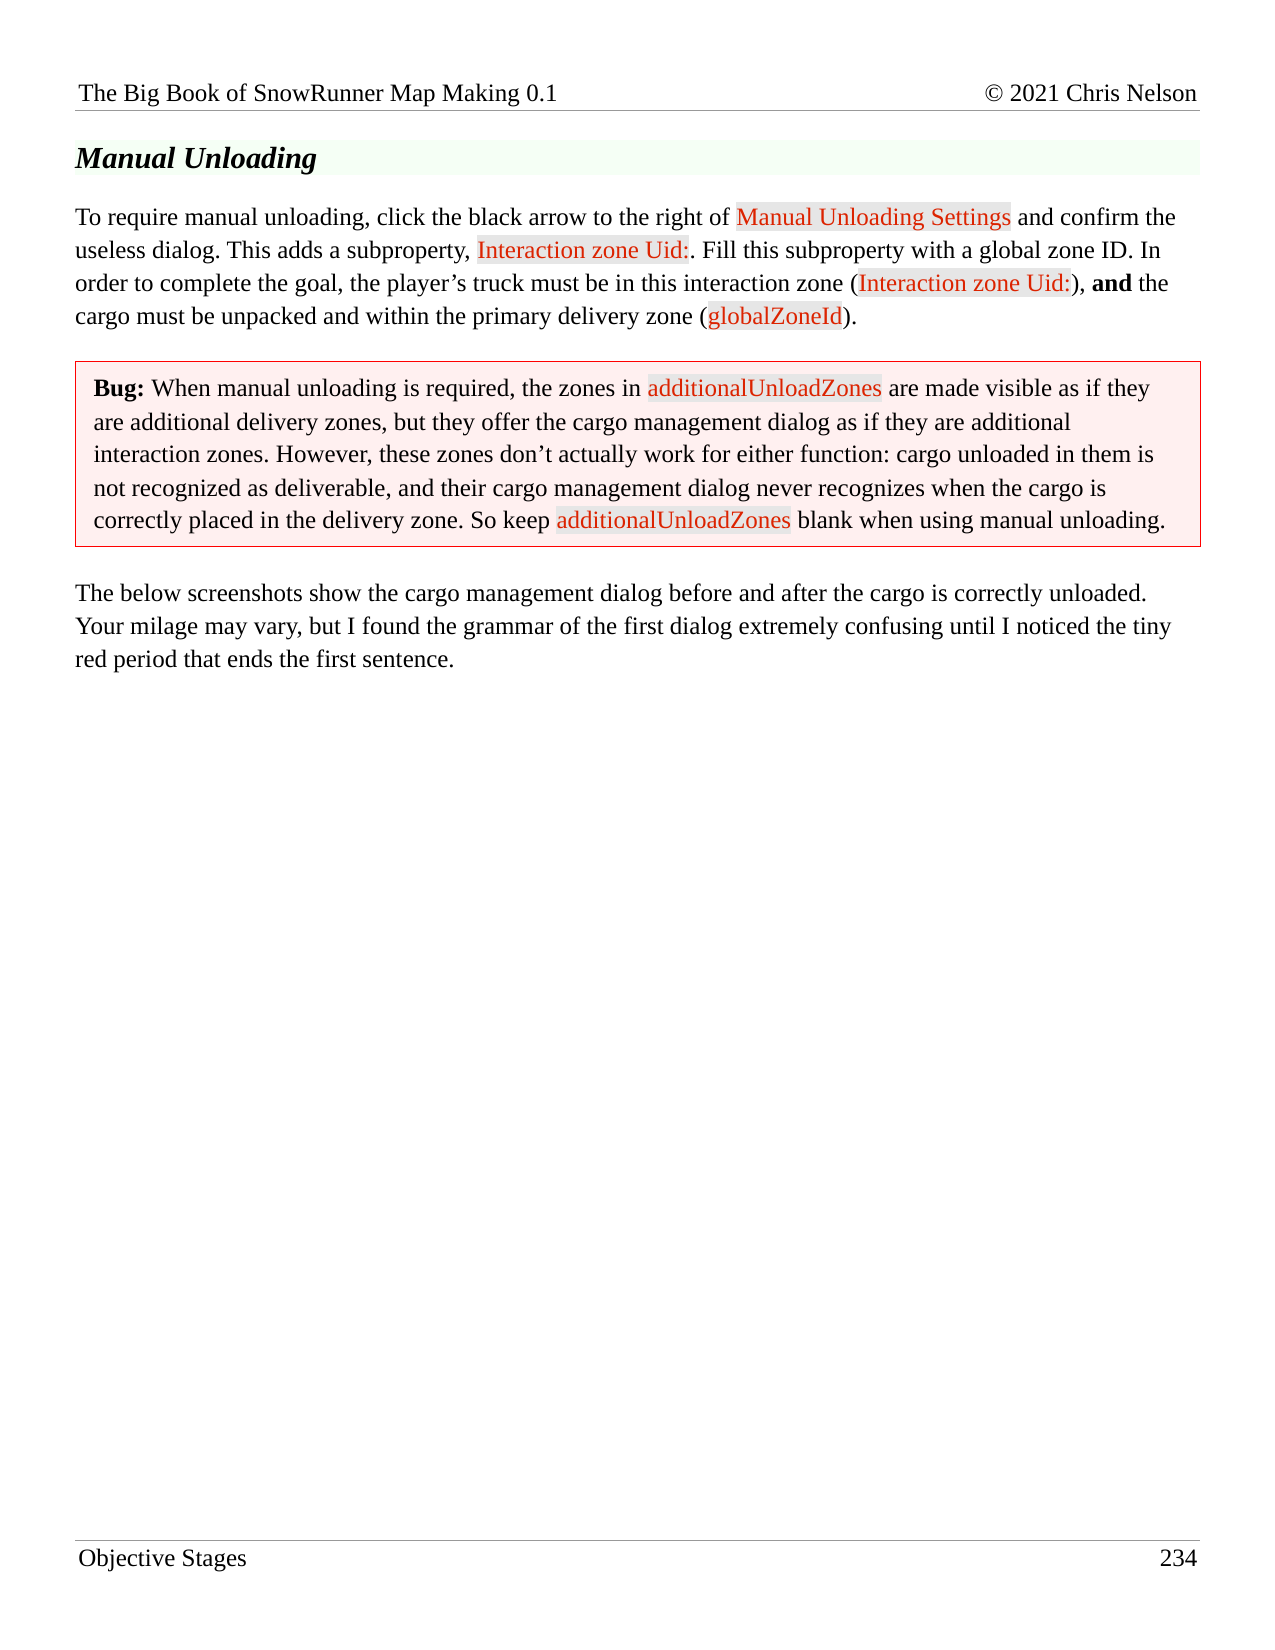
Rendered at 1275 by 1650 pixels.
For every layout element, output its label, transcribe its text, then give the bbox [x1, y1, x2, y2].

text To require manual unloading, click the black arrow to the right of Manual Unloading Settings and confirm the useless dialog. This adds a subproperty, Interaction zone Uid:. Fill this subproperty with a global zone ID. In order to complete the goal, the player’s truck must be in this interaction zone (Interaction zone Uid:), and the cargo must be unpacked and within the primary delivery zone (globalZoneId). [75, 202, 1200, 330]
subtitle Manual Unloading [75, 140, 1200, 175]
text The below screenshots show the cargo management dialog before and after the cargo is correctly unloaded. Your milage may vary, but I found the grammar of the first dialog extremely confusing until I noticed the tiny red period that ends the first sentence. [75, 578, 1200, 673]
list When manual unloading is required, the zones in additionalUnloadZones are made visible as if they are additional delivery zones, but they offer the cargo management dialog as if they are additional interaction zones. However, these zones don’t actually work for either function: cargo unloaded in them is not recognized as deliverable, and their cargo management dialog never recognizes when the cargo is correctly placed in the delivery zone. So keep additionalUnloadZones blank when using manual unloading. [76, 362, 1200, 546]
